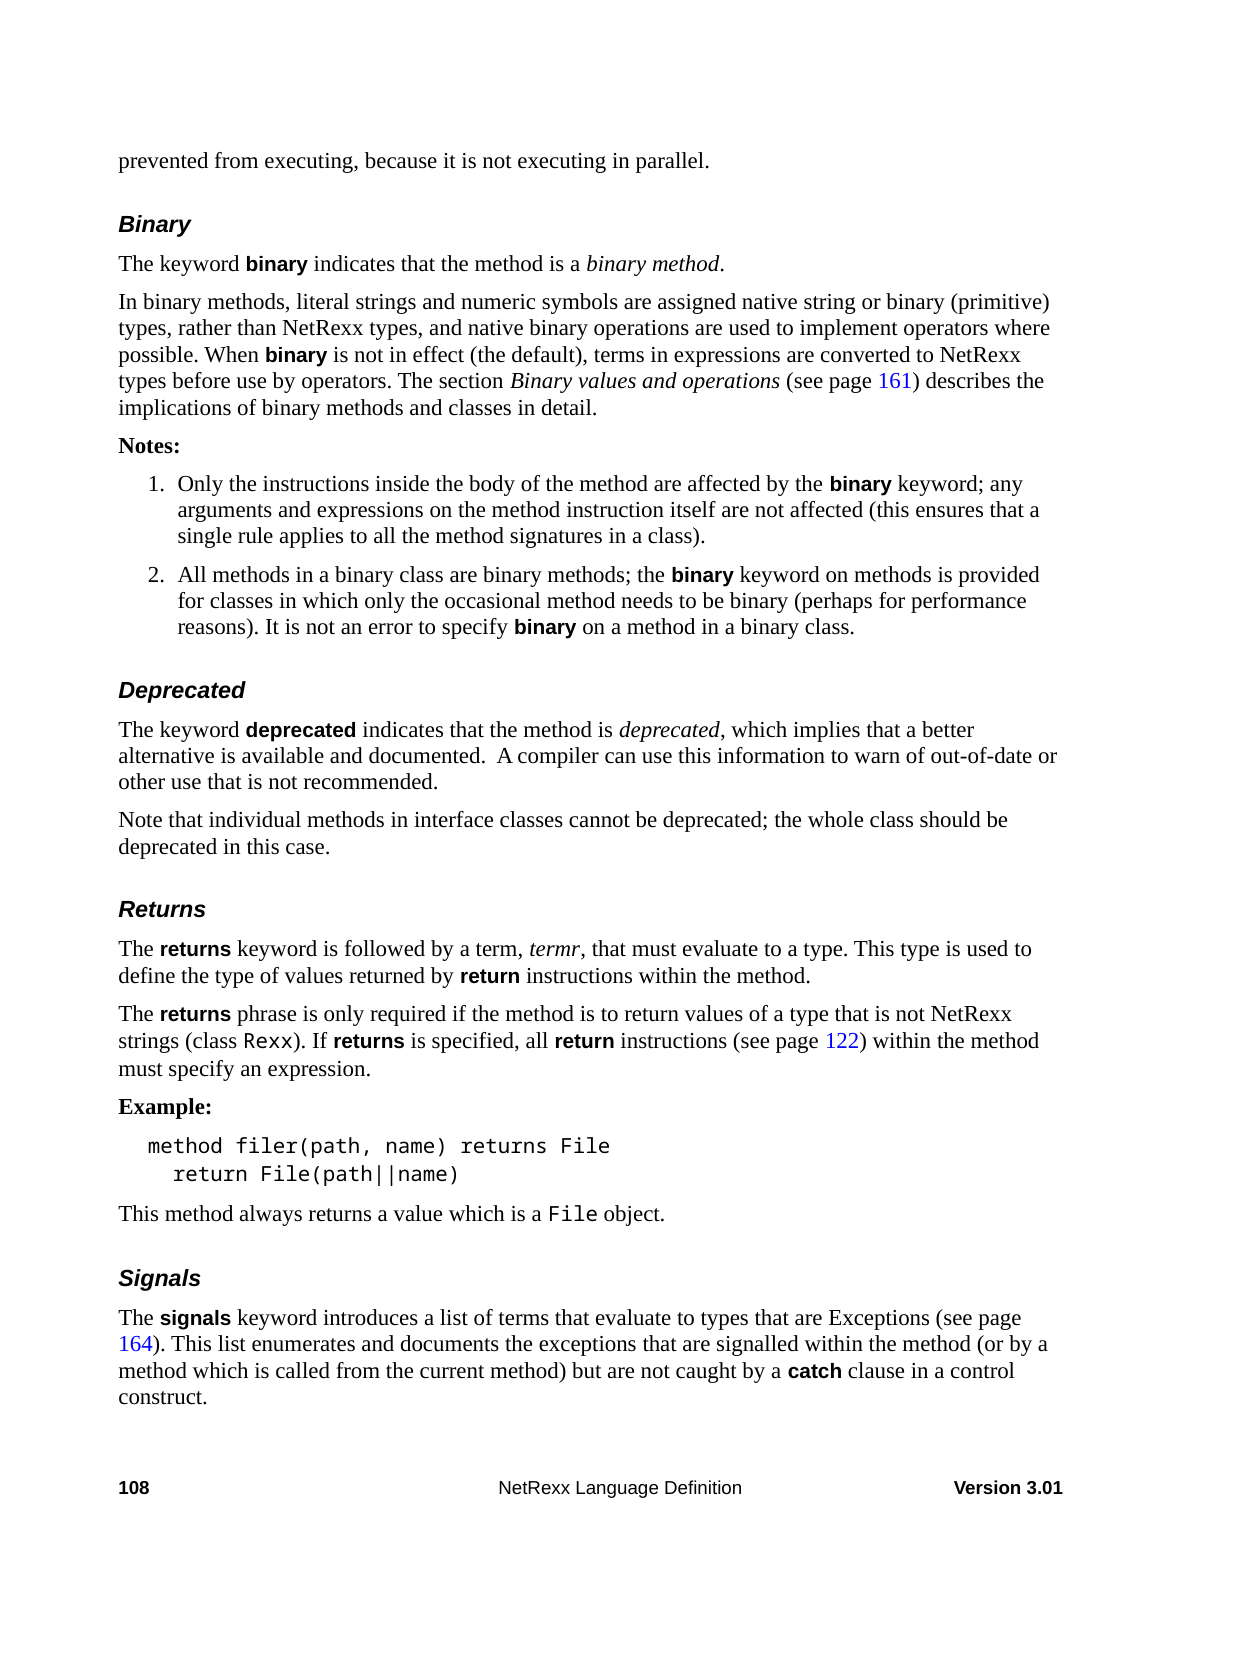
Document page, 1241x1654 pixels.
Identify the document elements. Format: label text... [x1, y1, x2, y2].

text The returns keyword is followed by a term, termr, that must evaluate to a type. This type is used to define the type of values returned by return instructions within the method. [118, 935, 1063, 988]
subtitle Deprecated [118, 676, 1063, 703]
text Note that individual methods in interface classes cannot be deprecated; the whole class should be deprecated in this case. [118, 807, 1063, 859]
list Only the instructions inside the body of the method are affected by the binary keyword; any arguments and expressions on the method instruction itself are not affected (this ensures that a single rule applies to all the method signatures in a class). [148, 470, 1063, 549]
subtitle Returns [118, 896, 1063, 923]
text This method always returns a value which is a File object. [118, 1199, 1063, 1228]
list All methods in a binary class are binary methods; the binary keyword on methods is provided for classes in which only the occasional method needs to be binary (perhaps for performance reasons). It is not an error to specify binary on a method in a binary class. [148, 561, 1063, 640]
text The keyword binary indicates that the method is a binary method. [118, 250, 1063, 276]
text In binary methods, literal strings and numeric symbols are assigned native string or binary (primitive) types, rather than NetRexx types, and native binary operations are used to implement operators where possible. When binary is not in effect (the default), terms in expressions are converted to NetRexx types before use by operators. The section Binary values and operations (see page 152) describes the implications of binary methods and classes in detail. [118, 288, 1063, 420]
text prevented from executing, because it is not executing in parallel. [118, 148, 1063, 174]
text Example: [118, 1093, 1063, 1119]
text The returns phrase is only required if the method is to return values of a type that is not NetRexx strings (class Rexx). If returns is specified, all return instructions (see page 117) within the method must specify an expression. [118, 1000, 1063, 1081]
text method filer(path, name) returns File return File(path||name) [148, 1131, 1063, 1188]
subtitle Signals [118, 1265, 1063, 1291]
text The signals keyword introduces a list of terms that evaluate to types that are Exceptions (see page 155). This list enumerates and documents the exceptions that are signalled within the method (or by a method which is called from the current method) but are not caught by a catch clause in a control construct. [118, 1304, 1063, 1409]
text The keyword deprecated indicates that the method is deprecated, which implies that a better alternative is available and documented. A compiler can use this information to warn of out-of-date or other use that is not recommended. [118, 716, 1063, 795]
subtitle Binary [118, 211, 1063, 237]
text Notes: [118, 432, 1063, 458]
